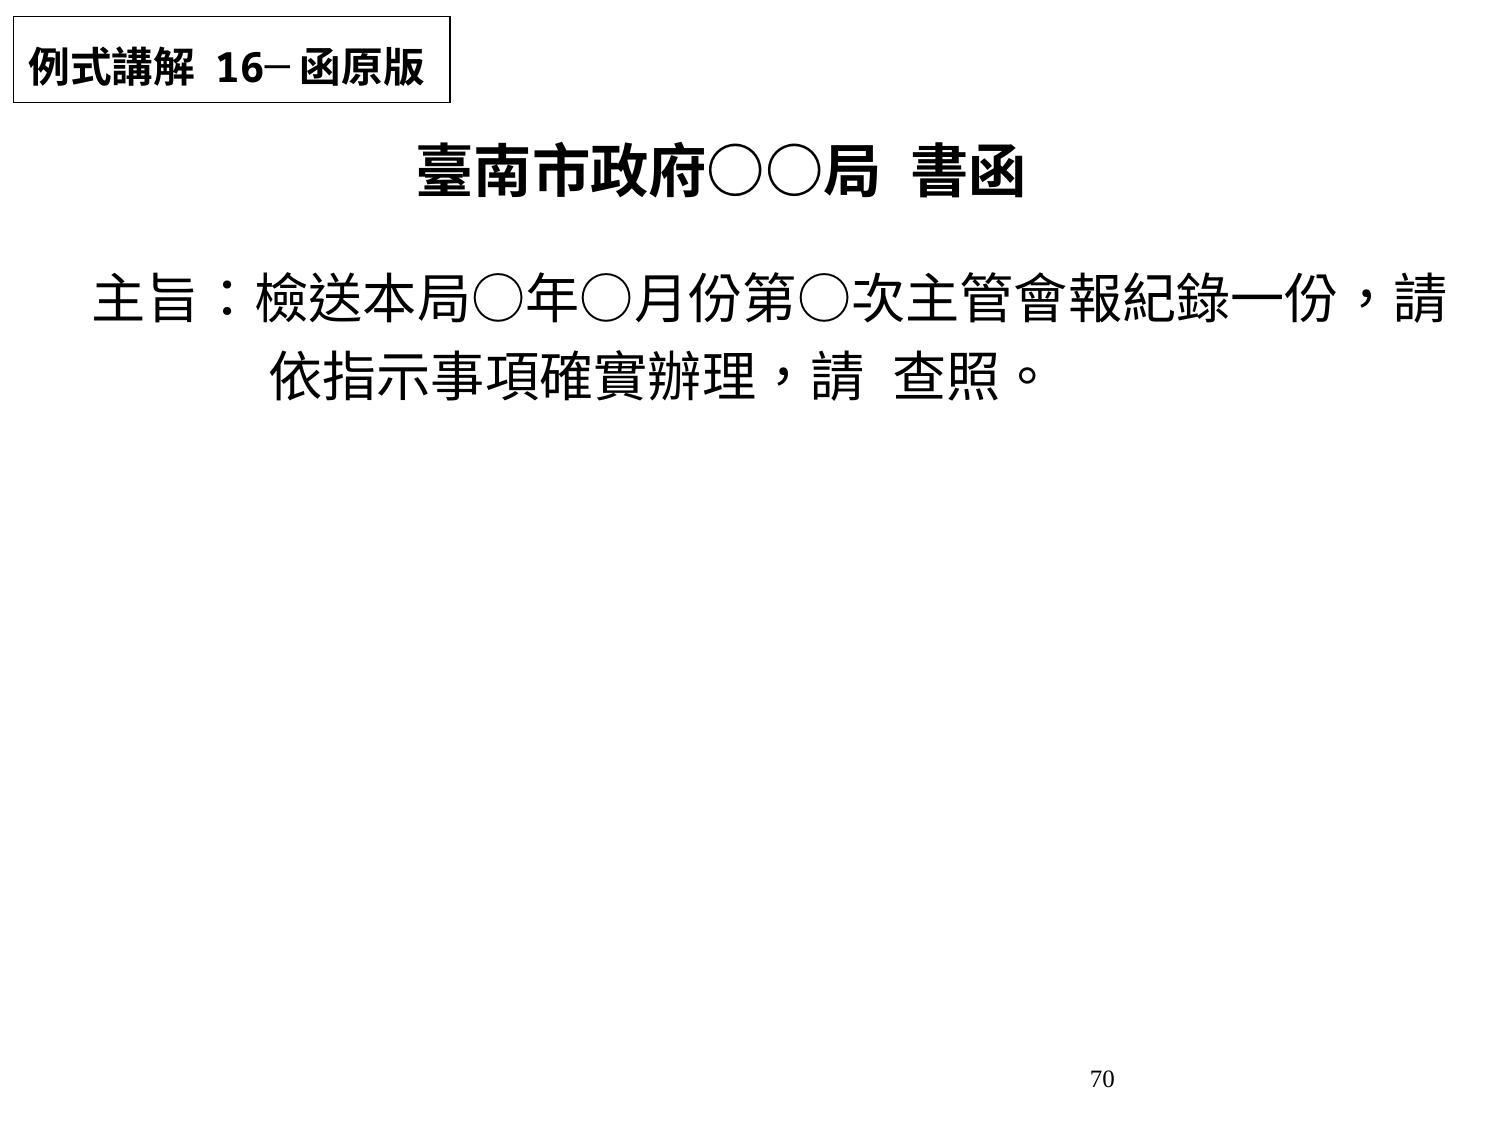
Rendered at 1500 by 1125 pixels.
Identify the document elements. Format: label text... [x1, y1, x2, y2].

text_box 臺南市政府○○局 書函 [397, 126, 1046, 214]
text_box 主旨：檢送本局○年○月份第○次主管會報紀錄一份，請 依指示事項確實辦理，請 查照。 [77, 243, 1464, 414]
text_box [1074, 1025, 1426, 1101]
text_box 例式講解 16─函原版 [13, 16, 450, 103]
